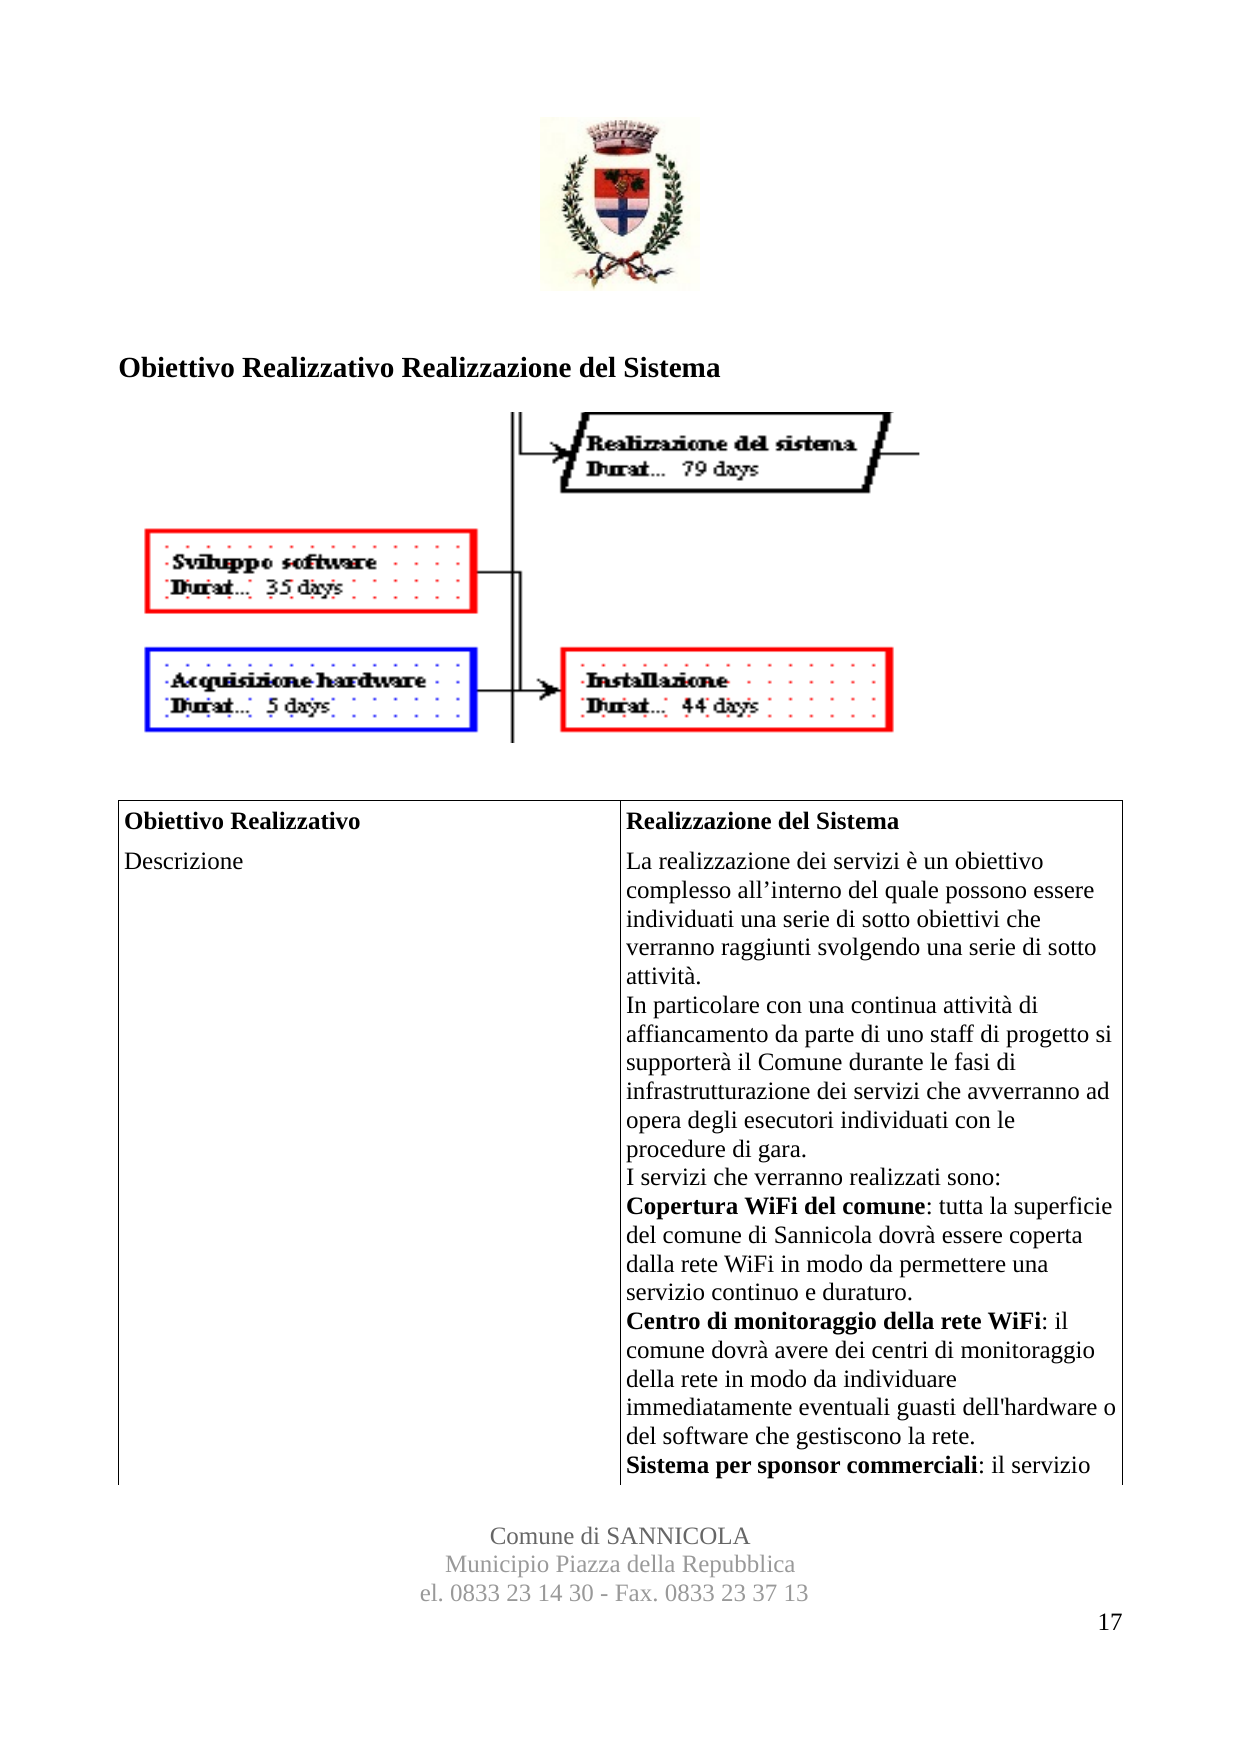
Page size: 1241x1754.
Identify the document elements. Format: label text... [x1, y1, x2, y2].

text Obiettivo Realizzativo Realizzazione del Sistema [118, 350, 1122, 383]
table_cell La realizzazione dei servizi è un obiettivo complesso all’interno del quale possono essere individuati una serie di sotto obiettivi che verranno raggiunti svolgendo una serie di sotto attività. In particolare con una continua attività di affiancamento da parte di uno staff di progetto si supporterà il Comune durante le fasi di infrastrutturazione dei servizi che avverranno ad opera degli esecutori individuati con le procedure di gara. I servizi che verranno realizzati sono: Copertura WiFi del comune: tutta la superficie del comune di Sannicola dovrà essere coperta dalla rete WiFi in modo da permettere una servizio continuo e duraturo. Centro di monitoraggio della rete WiFi: il comune dovrà avere dei centri di monitoraggio della rete in modo da individuare immediatamente eventuali guasti dell'hardware o del software che gestiscono la rete. Sistema per sponsor commerciali: il servizio [621, 841, 1122, 1484]
picture [143, 412, 920, 743]
table_header Realizzazione del Sistema [621, 801, 1122, 841]
picture [540, 117, 700, 291]
table_cell Descrizione [119, 841, 620, 1484]
table_header Obiettivo Realizzativo [119, 801, 620, 841]
